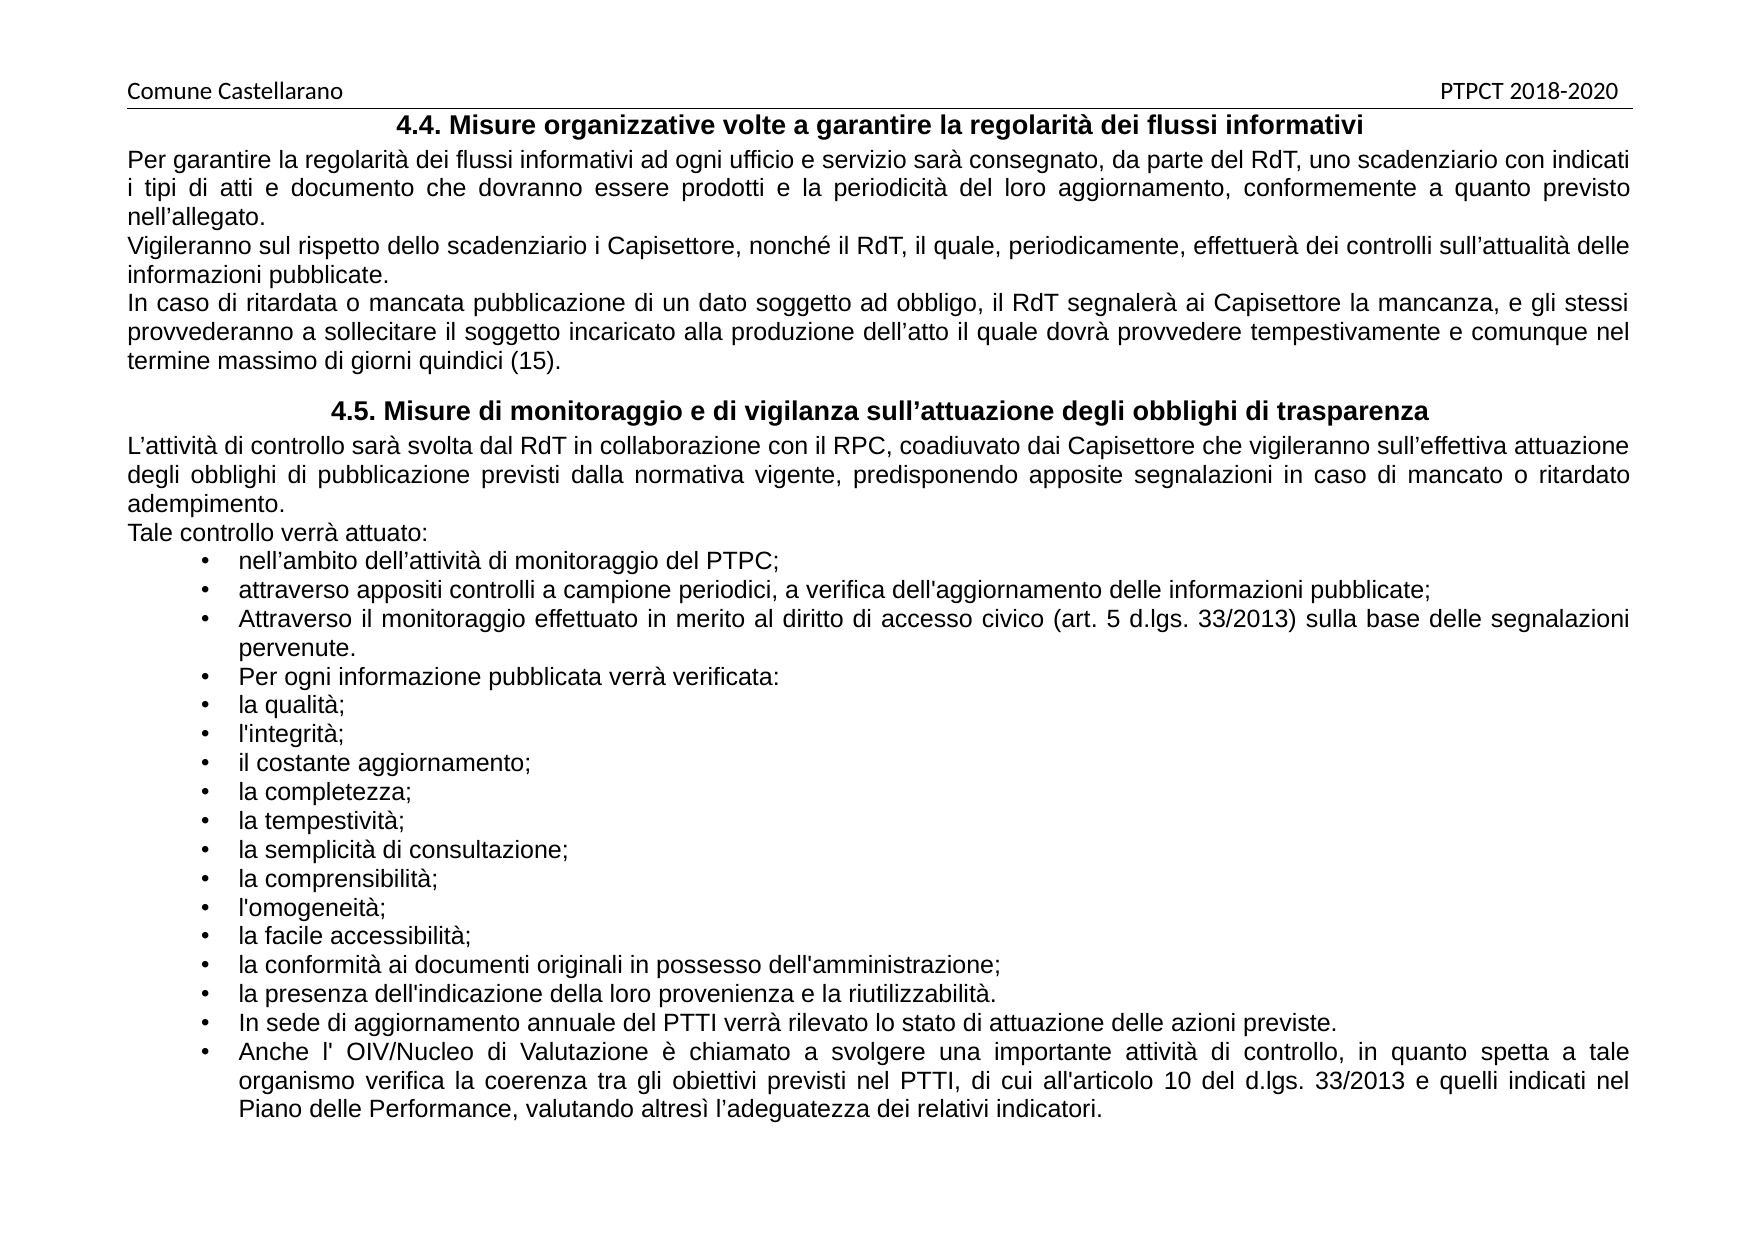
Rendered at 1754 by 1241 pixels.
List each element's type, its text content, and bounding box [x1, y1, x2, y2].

list la qualità; [201, 691, 1633, 719]
list la presenza dell'indicazione della loro provenienza e la riutilizzabilità. [201, 979, 1633, 1008]
list la comprensibilità; [201, 864, 1633, 892]
list attraverso appositi controlli a campione periodici, a verifica dell'aggiornamento delle informazioni pubblicate; [201, 575, 1633, 604]
list l'omogeneità; [201, 892, 1633, 921]
text Tale controllo verrà attuato: [127, 518, 1633, 546]
list la conformità ai documenti originali in possesso dell'amministrazione; [201, 950, 1633, 979]
list la facile accessibilità; [201, 921, 1633, 950]
list la completezza; [201, 777, 1633, 806]
list In sede di aggiornamento annuale del PTTI verrà rilevato lo stato di attuazione delle azioni previste. [201, 1008, 1633, 1037]
list Attraverso il monitoraggio effettuato in merito al diritto di accesso civico (art. 5 d.lgs. 33/2013) sulla base delle segnalazioni pervenute. [201, 604, 1633, 662]
text In caso di ritardata o mancata pubblicazione di un dato soggetto ad obbligo, il RdT segnalerà ai Capisettore la mancanza, e gli stessi provvederanno a sollecitare il soggetto incaricato alla produzione dell’atto il quale dovrà provvedere tempestivamente e comunque nel termine massimo di giorni quindici (15). [127, 288, 1633, 374]
subtitle 4.5. Misure di monitoraggio e di vigilanza sull’attuazione degli obblighi di trasparenza [127, 395, 1633, 427]
list Anche l' OIV/Nucleo di Valutazione è chiamato a svolgere una importante attività di controllo, in quanto spetta a tale organismo verifica la coerenza tra gli obiettivi previsti nel PTTI, di cui all'articolo 10 del d.lgs. 33/2013 e quelli indicati nel Piano delle Performance, valutando altresì l’adeguatezza dei relativi indicatori. [201, 1037, 1633, 1123]
text Per garantire la regolarità dei flussi informativi ad ogni ufficio e servizio sarà consegnato, da parte del RdT, uno scadenziario con indicati i tipi di atti e documento che dovranno essere prodotti e la periodicità del loro aggiornamento, conformemente a quanto previsto nell’allegato. [127, 144, 1633, 231]
list nell’ambito dell’attività di monitoraggio del PTPC; [201, 546, 1633, 575]
list Per ogni informazione pubblicata verrà verificata: [201, 662, 1633, 691]
list il costante aggiornamento; [201, 748, 1633, 777]
list la tempestività; [201, 806, 1633, 835]
list la semplicità di consultazione; [201, 835, 1633, 864]
list l'integrità; [201, 719, 1633, 748]
text Vigileranno sul rispetto dello scadenziario i Capisettore, nonché il RdT, il quale, periodicamente, effettuerà dei controlli sull’attualità delle informazioni pubblicate. [127, 231, 1633, 288]
subtitle 4.4. Misure organizzative volte a garantire la regolarità dei flussi informativi [127, 109, 1633, 140]
text L’attività di controllo sarà svolta dal RdT in collaborazione con il RPC, coadiuvato dai Capisettore che vigileranno sull’effettiva attuazione degli obblighi di pubblicazione previsti dalla normativa vigente, predisponendo apposite segnalazioni in caso di mancato o ritardato adempimento. [127, 431, 1633, 518]
